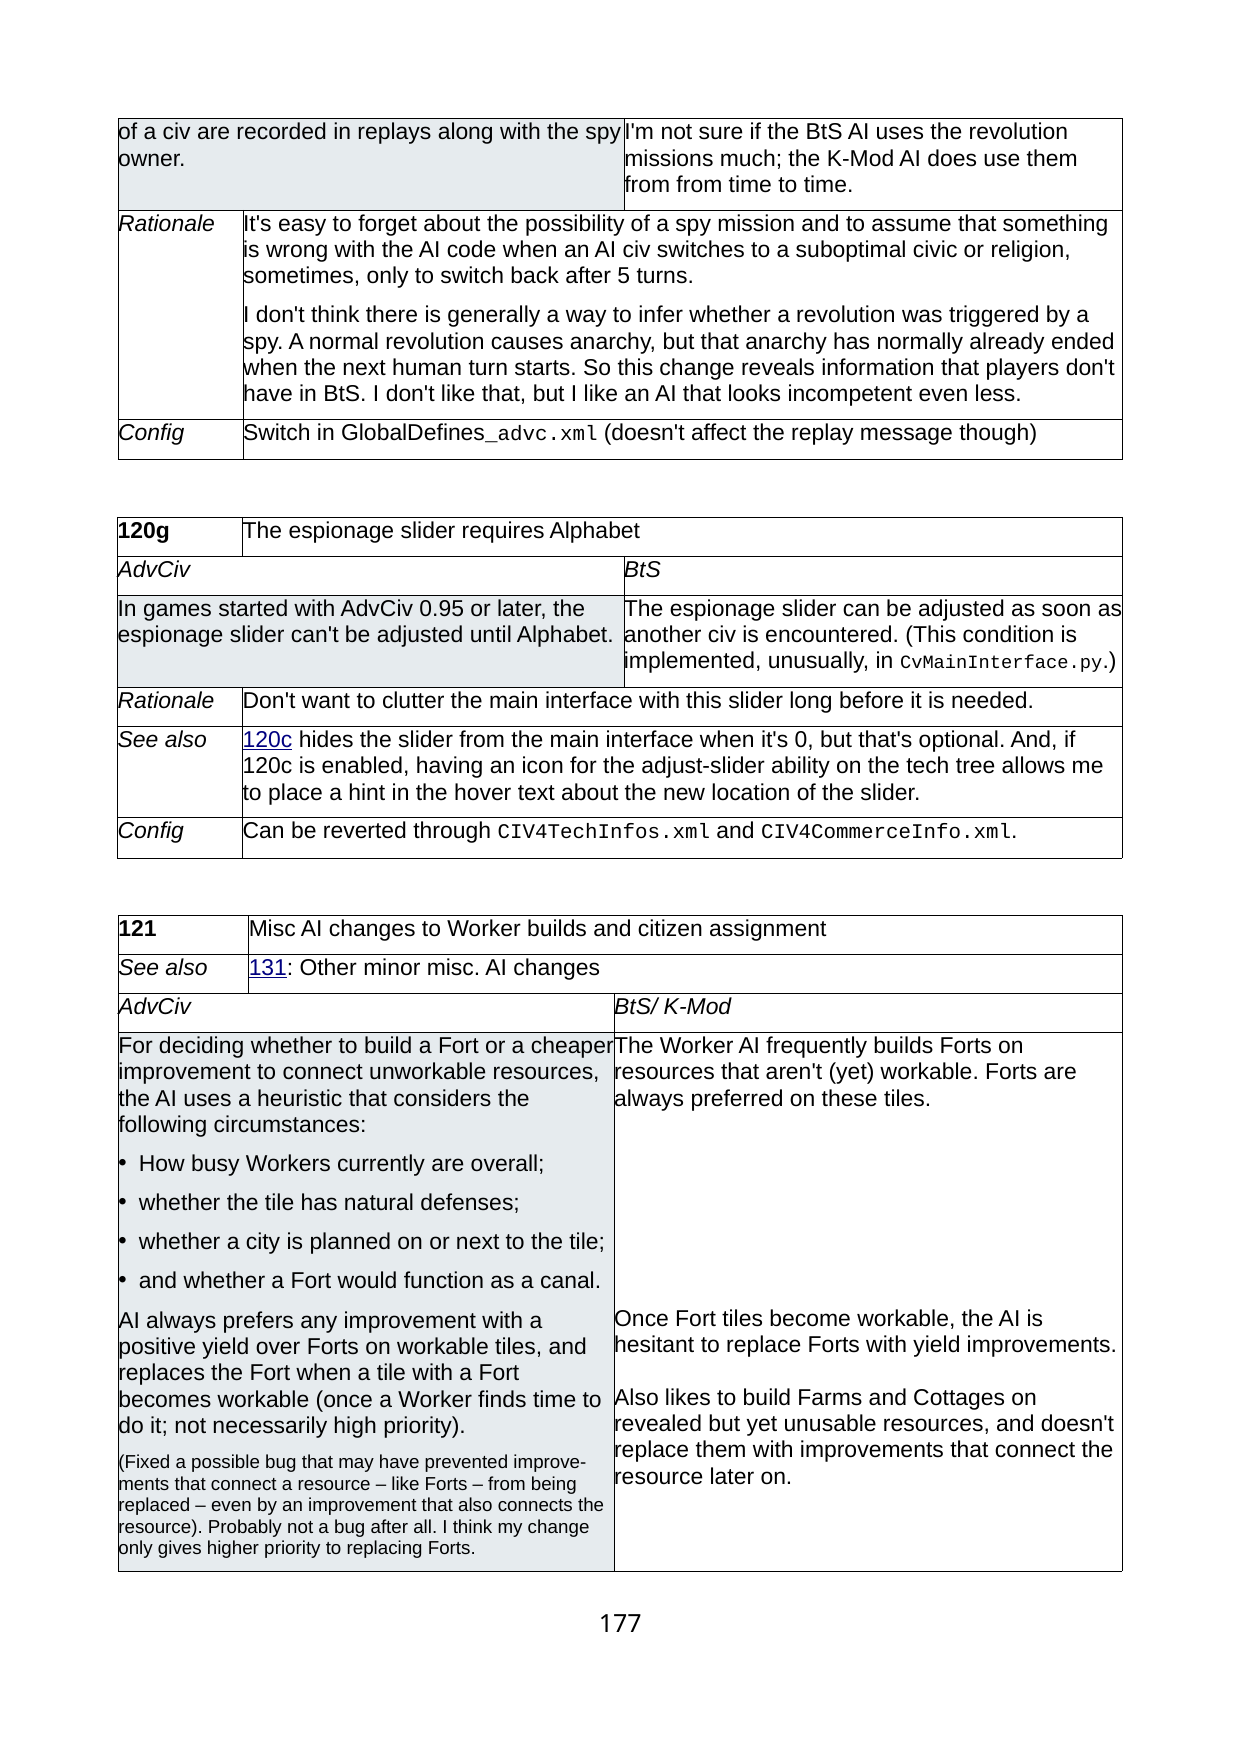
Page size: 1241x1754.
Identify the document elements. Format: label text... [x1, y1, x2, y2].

table_header 120g [118, 518, 242, 556]
table_cell The espionage slider can be adjusted as soon as another civ is encountered. (This condition is implemented, unusually, in CvMainInterface.py.) [625, 596, 1122, 687]
table_cell Rationale [119, 211, 243, 419]
table_cell Switch in GlobalDefines_advc.xml (doesn't affect the replay message though) [244, 420, 1122, 459]
table_cell of a civ are recorded in replays along with the spy owner. [119, 119, 624, 210]
table_cell Rationale [118, 688, 242, 726]
table_cell The Worker AI frequently builds Forts on resources that aren't (yet) workable. Forts are always preferred on these tiles. Once Fort tiles become workable, the AI is hesitant to replace Forts with yield improvements. Also likes to build Farms and Cottages on revealed but yet unusable resources, and doesn't replace them with improvements that connect the resource later on. [615, 1033, 1122, 1571]
table_cell Config [119, 420, 243, 459]
table_cell Config [118, 818, 242, 857]
table_cell BtS/ K-Mod [615, 994, 1122, 1032]
table_cell I'm not sure if the BtS AI uses the revolution missions much; the K-Mod AI does use them from from time to time. [625, 119, 1122, 210]
table_cell AdvCiv [119, 994, 614, 1032]
table_cell 120c hides the slider from the main interface when it's 0, but that's optional. And, if 120c is enabled, having an icon for the adjust-slider ability on the tech tree allows me to place a hint in the hover text about the new location of the slider. [243, 727, 1122, 817]
table_cell 131: Other minor misc. AI changes [249, 955, 1122, 993]
table_cell It's easy to forget about the possibility of a spy mission and to assume that something is wrong with the AI code when an AI civ switches to a suboptimal civic or religion, sometimes, only to switch back after 5 turns. I don't think there is generally a way to infer whether a revolution was triggered by a spy. A normal revolution causes anarchy, but that anarchy has normally already ended when the next human turn starts. So this change reveals information that players don't have in BtS. I don't like that, but I like an AI that looks incompetent even less. [244, 211, 1122, 419]
table_cell See also [119, 955, 248, 993]
table_header 121 [119, 916, 248, 954]
table_cell In games started with AdvCiv 0.95 or later, the espionage slider can't be adjusted until Alphabet. [118, 596, 624, 687]
table_cell BtS [625, 557, 1122, 594]
table_cell See also [118, 727, 242, 817]
table_cell Don't want to clutter the main interface with this slider long before it is needed. [243, 688, 1122, 726]
table_header The espionage slider requires Alphabet [243, 518, 1122, 556]
table_cell Can be reverted through CIV4TechInfos.xml and CIV4CommerceInfo.xml. [243, 818, 1122, 857]
table_cell For deciding whether to build a Fort or a cheaper improvement to connect unworkable resources, the AI uses a heuristic that considers the following circumstances: How busy Workers currently are overall; whether the tile has natural defenses; whether a city is planned on or next to the tile; and whether a Fort would function as a canal. AI always prefers any improvement with a positive yield over Forts on workable tiles, and replaces the Fort when a tile with a Fort becomes workable (once a Worker finds time to do it; not necessarily high priority). (Fixed a possible bug that may have prevented improve­ments that connect a resource – like Forts – from being replaced – even by an improvement that also connects the resource). Probably not a bug after all. I think my change only gives higher priority to replacing Forts. [119, 1033, 614, 1571]
table_header Misc AI changes to Worker builds and citizen assignment [249, 916, 1122, 954]
table_cell AdvCiv [118, 557, 624, 594]
